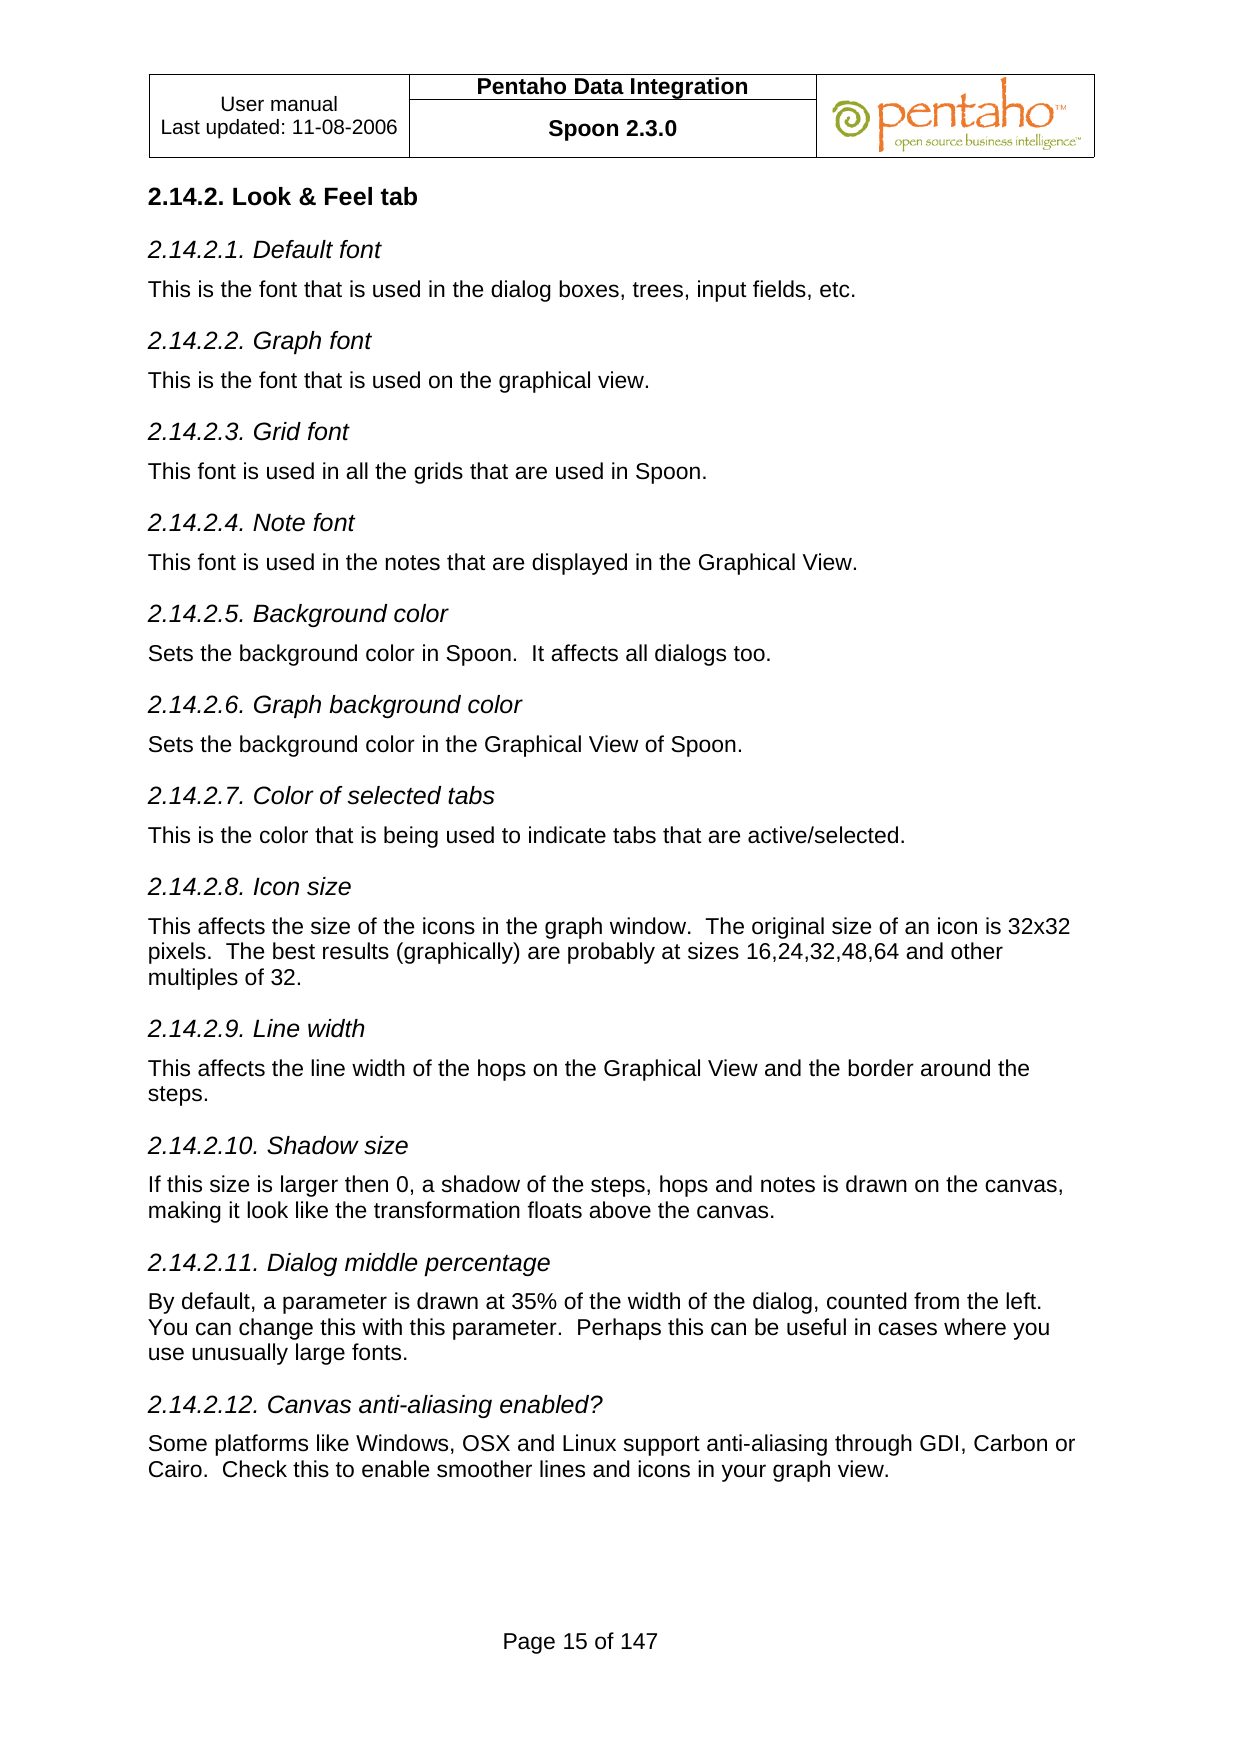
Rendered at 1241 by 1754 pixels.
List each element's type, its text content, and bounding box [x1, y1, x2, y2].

subtitle Look & Feel tab [148, 183, 1092, 211]
subtitle Shadow size [148, 1132, 1092, 1160]
text You can change this with this parameter. Perhaps this can be useful in cases where you use unusually large fonts. [148, 1314, 1092, 1365]
subtitle Icon size [148, 873, 1092, 901]
text This is the color that is being used to indicate tabs that are active/selected. [148, 822, 1092, 848]
text This is the font that is used on the graphical view. [148, 367, 1092, 393]
text This affects the size of the icons in the graph window. The original size of an icon is 32x32 pixels. The best results (graphically) are probably at sizes 16,24,32,48,64 and other multiples of 32. [148, 913, 1092, 990]
text By default, a parameter is drawn at 35% of the width of the dialog, counted from the left. [148, 1289, 1092, 1314]
subtitle Grid font [148, 418, 1092, 446]
subtitle Default font [148, 236, 1092, 264]
subtitle Note font [148, 509, 1092, 537]
subtitle Background color [148, 600, 1092, 628]
subtitle Canvas anti-aliasing enabled? [148, 1390, 1092, 1418]
text This font is used in all the grids that are used in Spoon. [148, 458, 1092, 484]
subtitle Color of selected tabs [148, 782, 1092, 810]
subtitle Graph background color [148, 691, 1092, 719]
subtitle Line width [148, 1015, 1092, 1043]
text This is the font that is used in the dialog boxes, trees, input fields, etc. [148, 276, 1092, 302]
text Some platforms like Windows, OSX and Linux support anti-aliasing through GDI, Carbon or Cairo. Check this to enable smoother lines and icons in your graph view. [148, 1431, 1092, 1482]
text Sets the background color in the Graphical View of Spoon. [148, 731, 1092, 757]
text This affects the line width of the hops on the Graphical View and the border around the steps. [148, 1056, 1092, 1107]
text Sets the background color in Spoon. It affects all dialogs too. [148, 640, 1092, 666]
text If this size is larger then 0, a shadow of the steps, hops and notes is drawn on the canvas, making it look like the transformation floats above the canvas. [148, 1172, 1092, 1223]
subtitle Dialog middle percentage [148, 1248, 1092, 1276]
subtitle Graph font [148, 327, 1092, 355]
text This font is used in the notes that are displayed in the Graphical View. [148, 549, 1092, 575]
